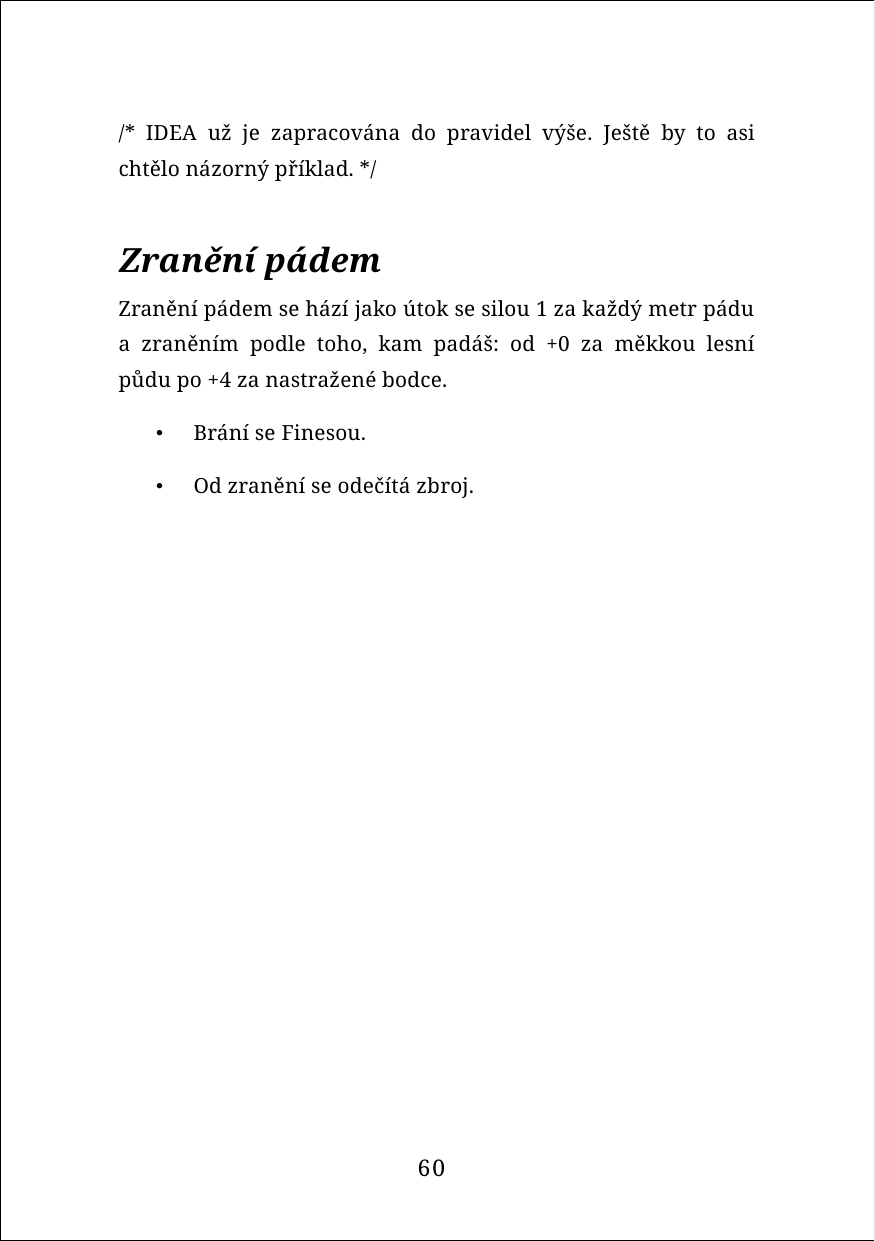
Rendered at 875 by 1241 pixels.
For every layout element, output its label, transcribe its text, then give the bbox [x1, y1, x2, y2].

subtitle Zranění pádem [118, 237, 756, 282]
text /* IDEA už je zapracována do pravidel výše. Ještě by to asi chtělo názorný příklad. */ [118, 118, 756, 182]
list Od zranění se odečítá zbroj. [156, 471, 756, 500]
text Zranění pádem se hází jako útok se silou 1 za každý metr pádu a zraněním podle toho, kam padáš: od +0 za měkkou lesní půdu po +4 za nastražené bodce. [118, 294, 756, 393]
list Brání se Finesou. [156, 418, 756, 446]
